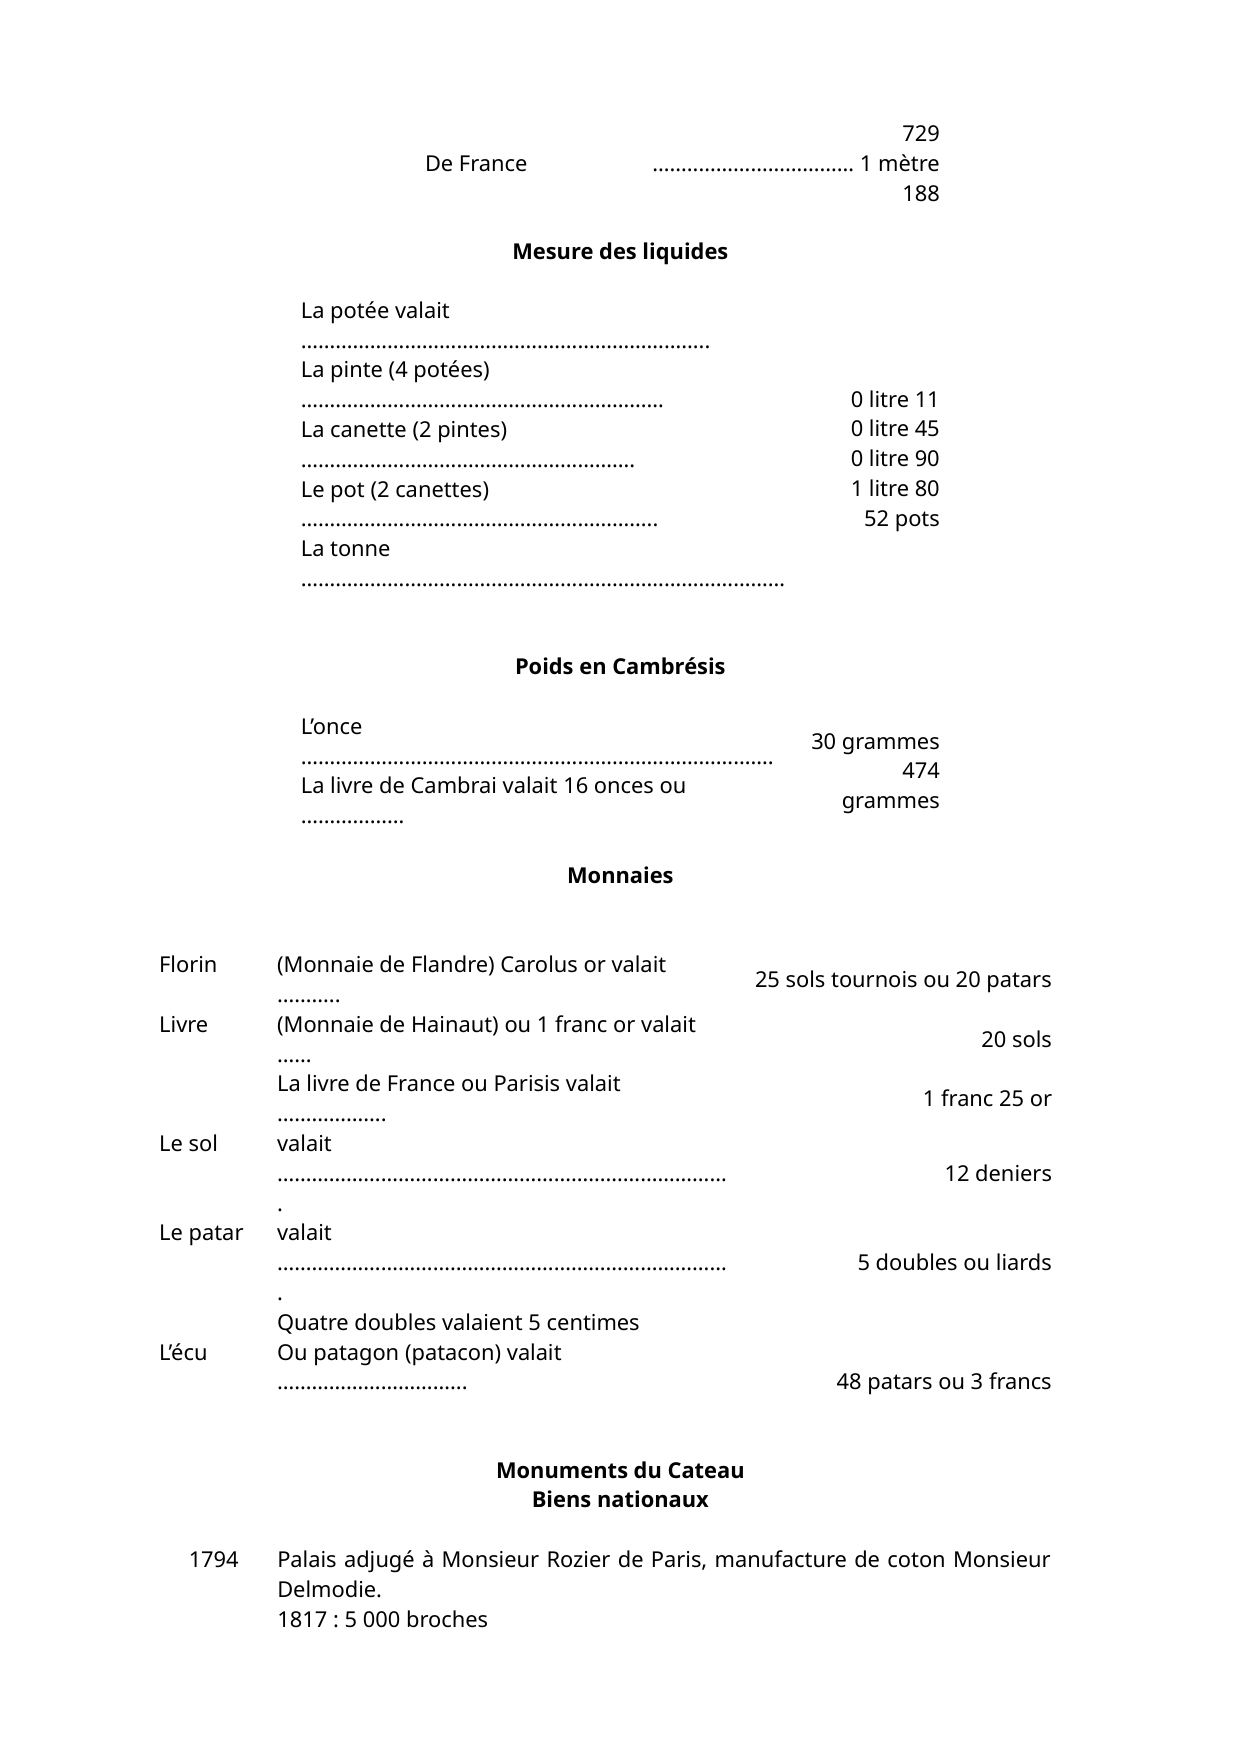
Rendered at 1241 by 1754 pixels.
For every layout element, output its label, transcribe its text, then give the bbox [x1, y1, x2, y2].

table_cell [148, 1307, 266, 1336]
table_cell [740, 1307, 1063, 1336]
table_cell 729 ……..……………………… 1 mètre 188 [620, 118, 951, 207]
table_cell 5 doubles ou liards [740, 1217, 1063, 1307]
table_cell La livre de France ou Parisis valait ………………. [266, 1068, 740, 1128]
table_header 25 sols tournois ou 20 patars [740, 949, 1063, 1009]
table_cell Livre [148, 1009, 266, 1068]
table_cell valait ……………………………………………………………………. [266, 1128, 740, 1217]
table_header 1794 [177, 1544, 266, 1633]
table_cell De France [414, 118, 620, 207]
text Monnaies [148, 860, 1092, 889]
table_cell [148, 1068, 266, 1128]
text Biens nationaux [148, 1484, 1092, 1514]
table_cell 12 deniers [740, 1128, 1063, 1217]
table_cell 20 sols [740, 1009, 1063, 1068]
text Mesure des liquides [148, 236, 1092, 266]
table_cell valait ……………………………………………………………………. [266, 1217, 740, 1307]
table_cell Le sol [148, 1128, 266, 1217]
table_cell Ou patagon (patacon) valait …………………………... [266, 1336, 740, 1425]
table_header 30 grammes 474 grammes [791, 711, 951, 830]
text Poids en Cambrésis [148, 651, 1092, 681]
table_cell 48 patars ou 3 francs [740, 1336, 1063, 1425]
table_cell Le patar [148, 1217, 266, 1307]
table_cell L’écu [148, 1336, 266, 1425]
table_cell Quatre doubles valaient 5 centimes [266, 1307, 740, 1336]
table_header (Monnaie de Flandre) Carolus or valait ……….. [266, 949, 740, 1009]
table_header La potée valait …………………………………………………………….. La pinte (4 potées) ……………………………………………………… La canette (2 pintes) …………………………………………………. Le pot (2 canettes) …………………………………………………….. La tonne ………………………………………………………………………… [289, 295, 821, 621]
table_header Florin [148, 949, 266, 1009]
table_cell 1 franc 25 or [740, 1068, 1063, 1128]
table_cell [289, 118, 413, 207]
table_header Palais adjugé à Monsieur Rozier de Paris, manufacture de coton Monsieur Delmodie. 1817 : 5 000 broches [266, 1544, 1063, 1633]
table_cell (Monnaie de Hainaut) ou 1 franc or valait …… [266, 1009, 740, 1068]
text Monuments du Cateau [148, 1454, 1092, 1484]
table_header 0 litre 11 0 litre 45 0 litre 90 1 litre 80 52 pots [821, 295, 951, 621]
table_header L’once ………………………………………………………………………. La livre de Cambrai valait 16 onces ou ……………… [289, 711, 791, 830]
